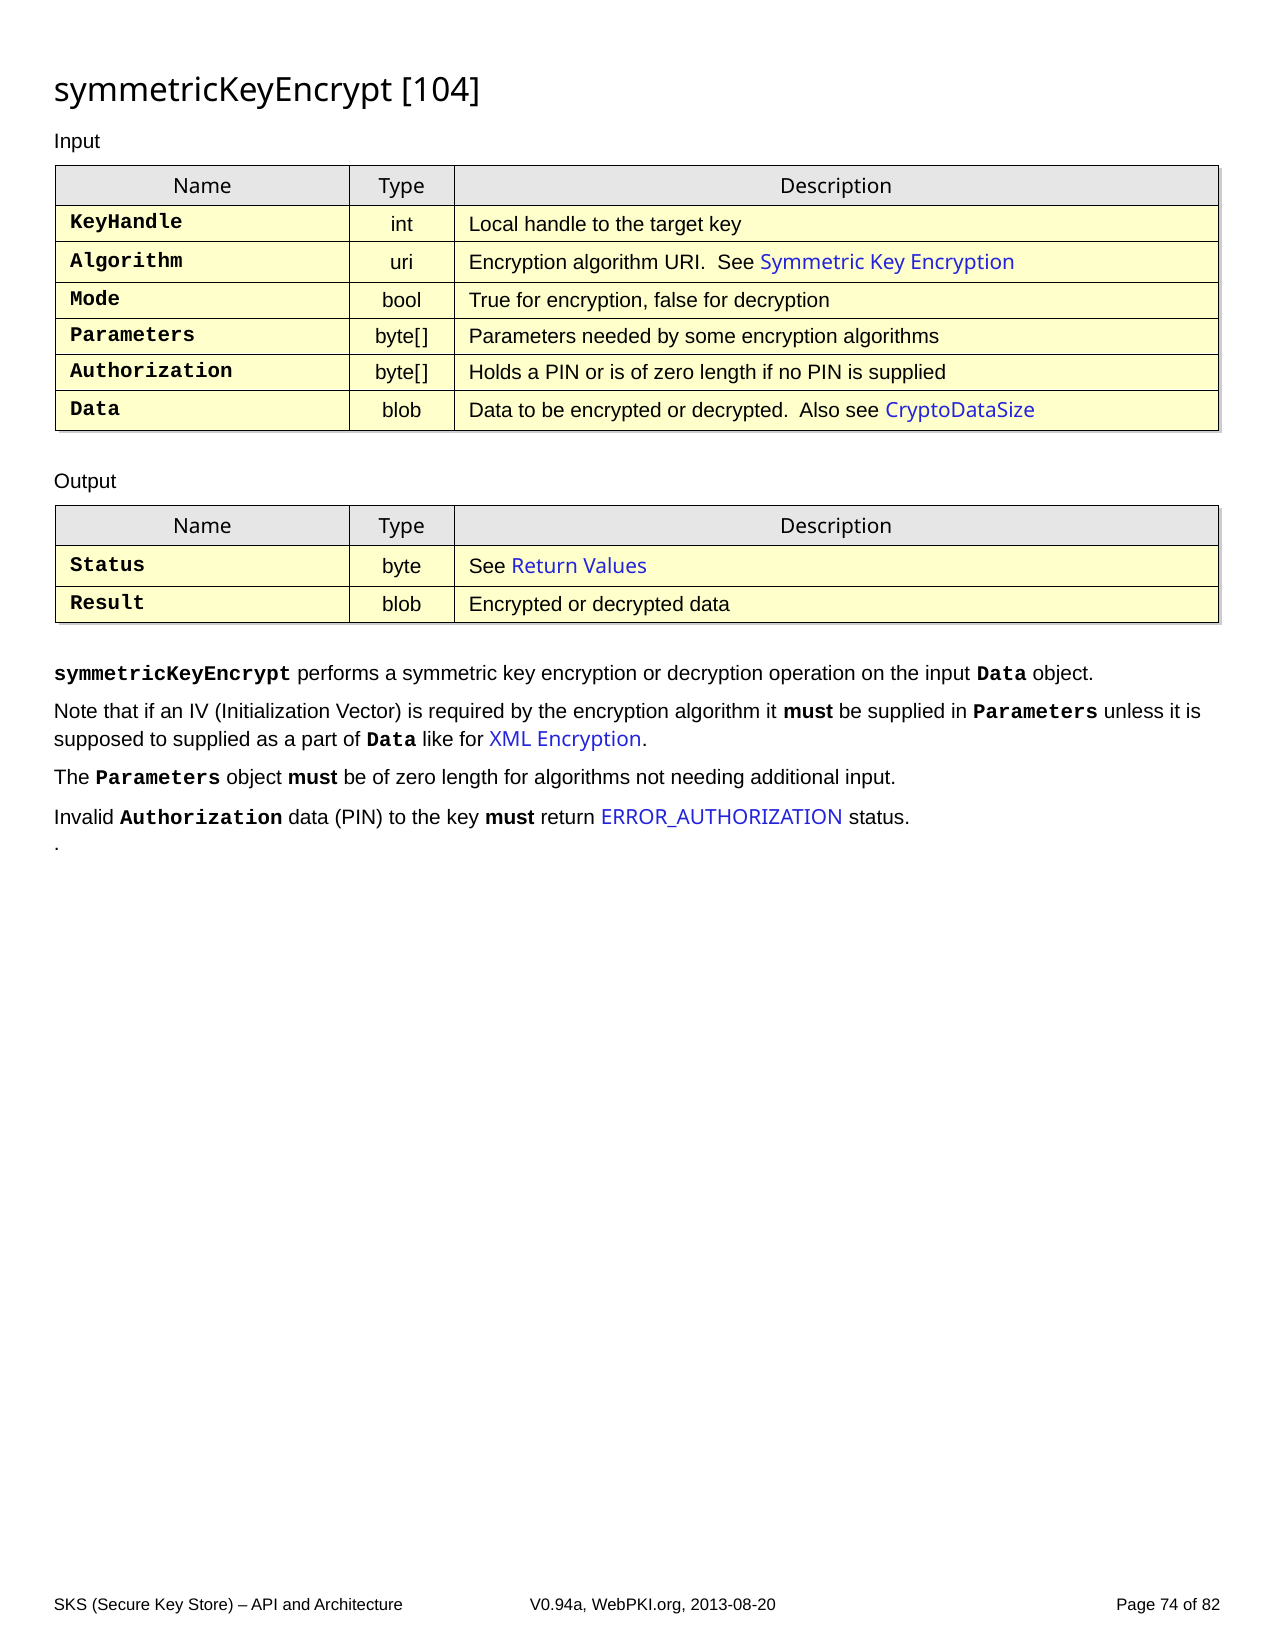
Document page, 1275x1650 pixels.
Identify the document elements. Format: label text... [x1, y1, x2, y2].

text symmetricKeyEncrypt performs a symmetric key encryption or decryption operation on the input Data object. [54, 661, 1221, 687]
table_cell byte [350, 546, 454, 586]
table_cell Parameters needed by some encryption algorithms [455, 319, 1218, 353]
subtitle symmetricKeyEncrypt [104] [54, 66, 1221, 111]
table_cell Data [56, 391, 349, 430]
table_cell bool [350, 283, 454, 318]
table_header Name [56, 506, 349, 545]
text Note that if an IV (Initialization Vector) is required by the encryption algorithm it must be supplied in Parameters unless it is supposed to supplied as a part of Data like for XML Encryption. [54, 699, 1221, 753]
table_cell Authorization [56, 355, 349, 389]
table_cell Data to be encrypted or decrypted. Also see CryptoDataSize [455, 391, 1218, 430]
table_cell Mode [56, 283, 349, 318]
table_cell Status [56, 546, 349, 586]
table_cell Result [56, 587, 349, 622]
table_cell blob [350, 391, 454, 430]
table_cell Algorithm [56, 242, 349, 282]
table_cell Encrypted or decrypted data [455, 587, 1218, 622]
table_cell KeyHandle [56, 206, 349, 241]
table_cell True for encryption, false for decryption [455, 283, 1218, 318]
text Output [54, 469, 1221, 493]
table_cell Parameters [56, 319, 349, 353]
table_cell Holds a PIN or is of zero length if no PIN is supplied [455, 355, 1218, 389]
table_cell byte⁮[ ] [350, 355, 454, 389]
text . [54, 831, 1221, 855]
table_cell See Return Values [455, 546, 1218, 586]
table_cell blob [350, 587, 454, 622]
table_header Description [455, 166, 1218, 205]
text The Parameters object must be of zero length for algorithms not needing additional input. [54, 765, 1221, 791]
table_header Description [455, 506, 1218, 545]
table_cell int [350, 206, 454, 241]
text Input [54, 129, 1221, 153]
table_cell Encryption algorithm URI. See Symmetric Key Encryption ‎ [455, 242, 1218, 282]
table_header Type [350, 506, 454, 545]
table_header Type [350, 166, 454, 205]
table_cell byte⁮[ ] [350, 319, 454, 353]
text Invalid Authorization data (PIN) to the key must return ERROR_AUTHORIZATION status. [54, 802, 1221, 831]
table_cell Local handle to the target key [455, 206, 1218, 241]
table_header Name [56, 166, 349, 205]
table_cell uri [350, 242, 454, 282]
